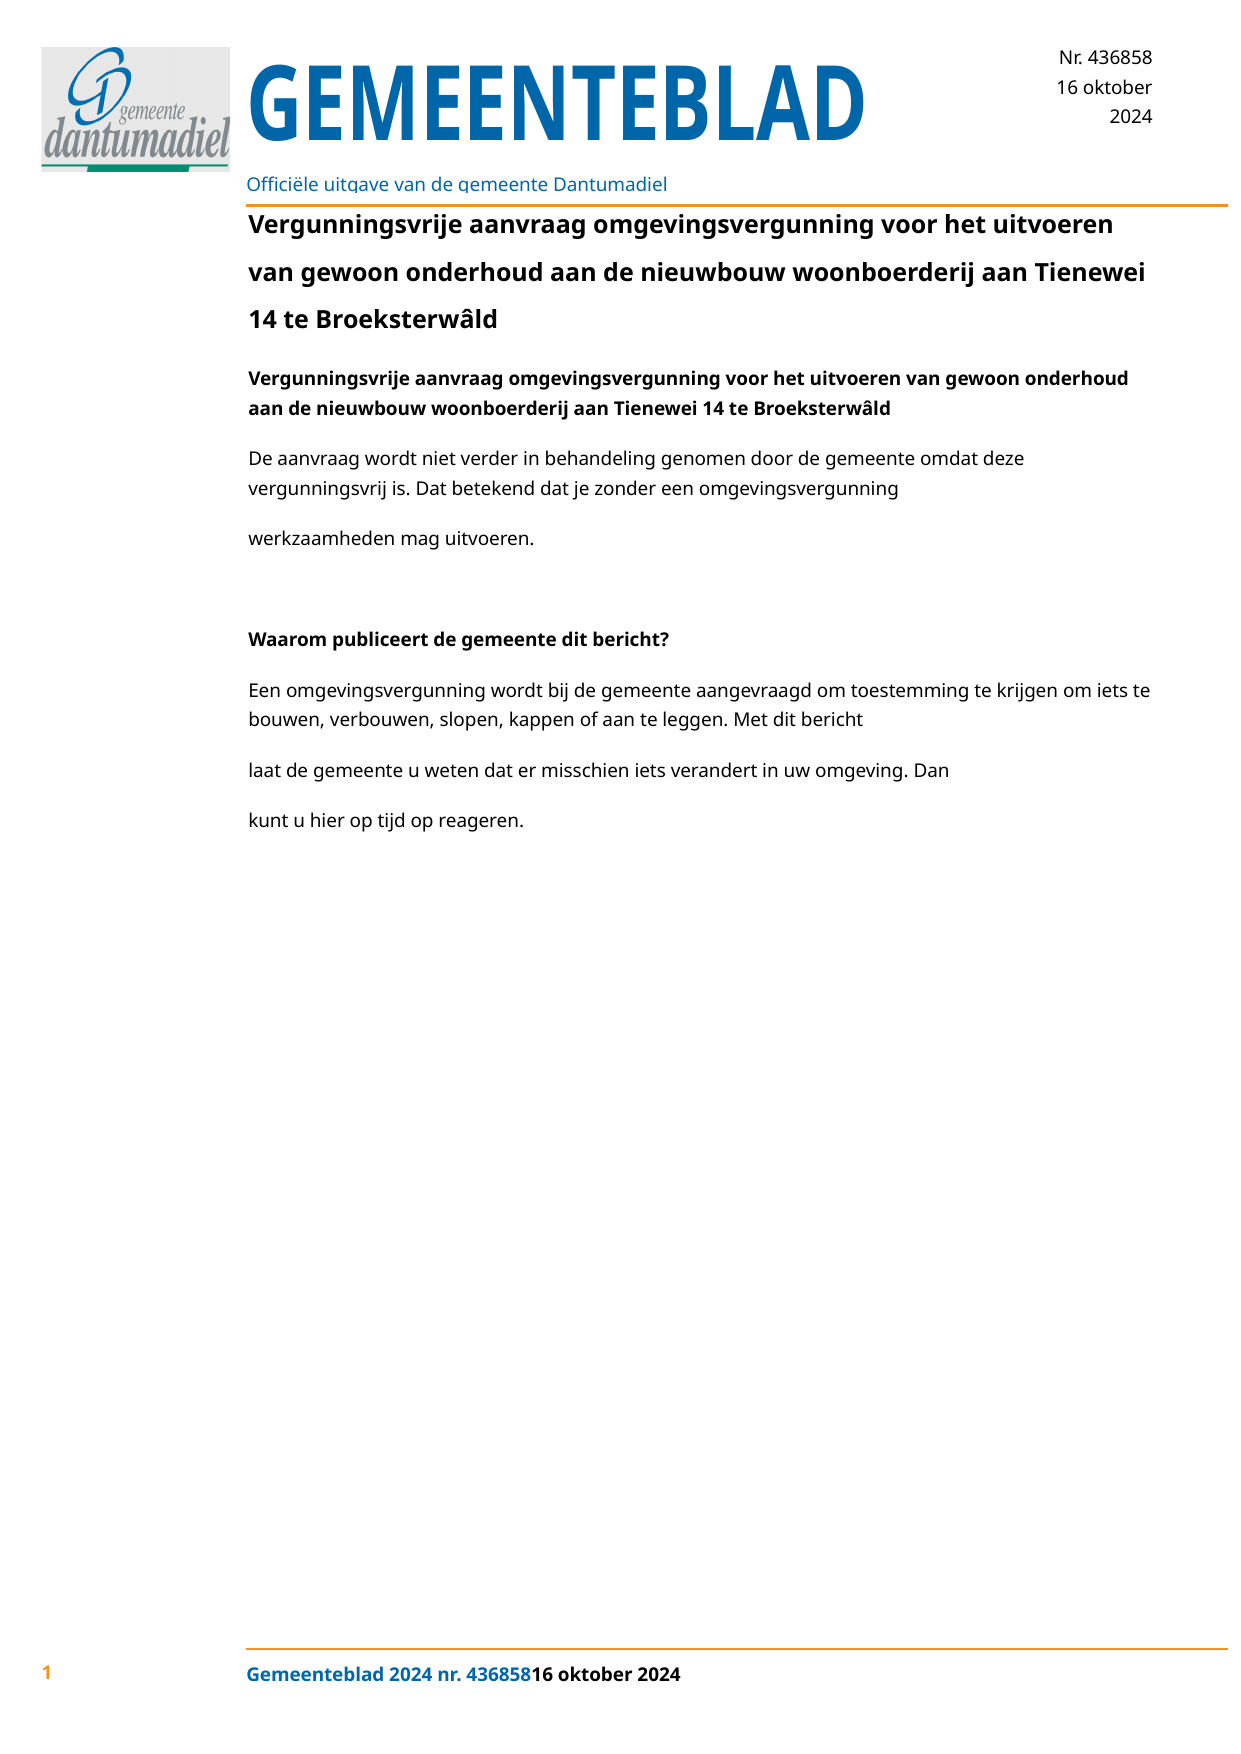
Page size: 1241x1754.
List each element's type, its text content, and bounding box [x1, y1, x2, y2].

text Waarom publiceert de gemeente dit bericht? [248, 626, 1152, 652]
text werkzaamheden mag uitvoeren. [248, 526, 1152, 551]
text De aanvraag wordt niet verder in behandeling genomen door de gemeente omdat deze vergunningsvrij is. Dat betekend dat je zonder een omgevingsvergunning [248, 446, 1152, 501]
text Vergunningsvrije aanvraag omgevingsvergunning voor het uitvoeren van gewoon onderhoud aan de nieuwbouw woonboerderij aan Tienewei 14 te Broeksterwâld [248, 207, 1152, 336]
text laat de gemeente u weten dat er misschien iets verandert in uw omgeving. Dan [248, 757, 1152, 782]
text Vergunningsvrije aanvraag omgevingsvergunning voor het uitvoeren van gewoon onderhoud aan de nieuwbouw woonboerderij aan Tienewei 14 te Broeksterwâld [248, 366, 1152, 421]
picture [41, 47, 231, 172]
text Een omgevingsvergunning wordt bij de gemeente aangevraagd om toestemming te krijgen om iets te bouwen, verbouwen, slopen, kappen of aan te leggen. Met dit bericht [248, 677, 1152, 732]
text kunt u hier op tijd op reageren. [248, 807, 1152, 833]
